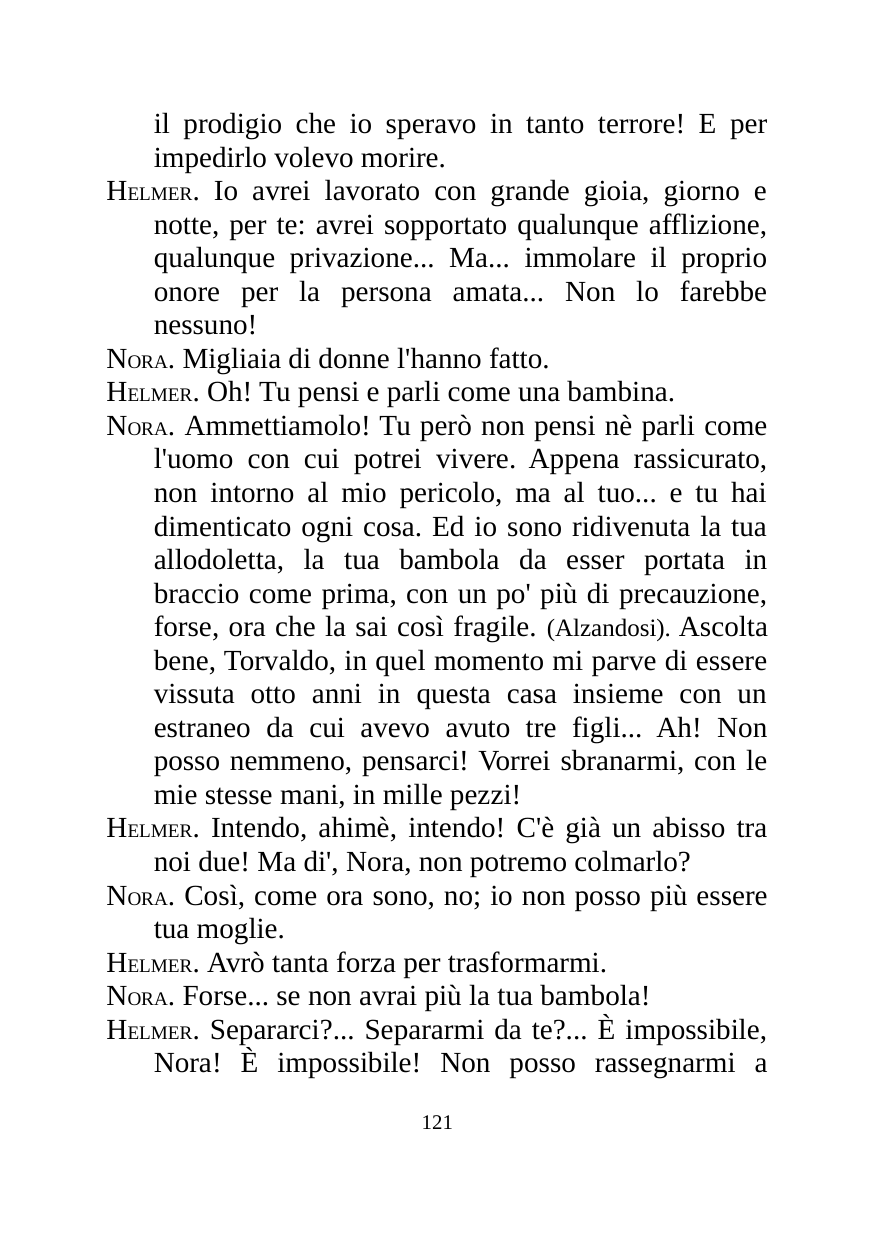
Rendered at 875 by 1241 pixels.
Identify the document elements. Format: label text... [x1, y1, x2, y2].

text Helmer. Intendo, ahimè, intendo! C'è già un abisso tra noi due! Ma di', Nora, non potremo colmarlo? [106, 811, 768, 878]
text Nora. Forse... se non avrai più la tua bambola! [106, 978, 768, 1012]
text Helmer. Separarci?... Separarmi da te?... È impossibile, Nora! È impossibile! Non posso rassegnarmi a [106, 1012, 768, 1079]
text Helmer. Io avrei lavorato con grande gioia, giorno e notte, per te: avrei sopportato qualunque afflizione, qualunque privazione... Ma... immolare il proprio onore per la persona amata... Non lo farebbe nessuno! [106, 173, 768, 341]
text Nora. Ammettiamolo! Tu però non pensi nè parli come l'uomo con cui potrei vivere. Appena rassicurato, non intorno al mio pericolo, ma al tuo... e tu hai dimenticato ogni cosa. Ed io sono ridivenuta la tua allodoletta, la tua bambola da esser portata in braccio come prima, con un po' più di precauzione, forse, ora che la sai così fragile. (Alzandosi). Ascolta bene, Torvaldo, in quel momento mi parve di essere vissuta otto anni in questa casa insieme con un estraneo da cui avevo avuto tre figli... Ah! Non posso nemmeno, pensarci! Vorrei sbranarmi, con le mie stesse mani, in mille pezzi! [106, 408, 768, 811]
text Helmer. Oh! Tu pensi e parli come una bambina. [106, 374, 768, 408]
text il prodigio che io speravo in tanto terrore! E per impedirlo volevo morire. [106, 106, 768, 173]
text Nora. Così, come ora sono, no; io non posso più essere tua moglie. [106, 878, 768, 945]
text Helmer. Avrò tanta forza per trasformarmi. [106, 945, 768, 978]
text Nora. Migliaia di donne l'hanno fatto. [106, 341, 768, 374]
